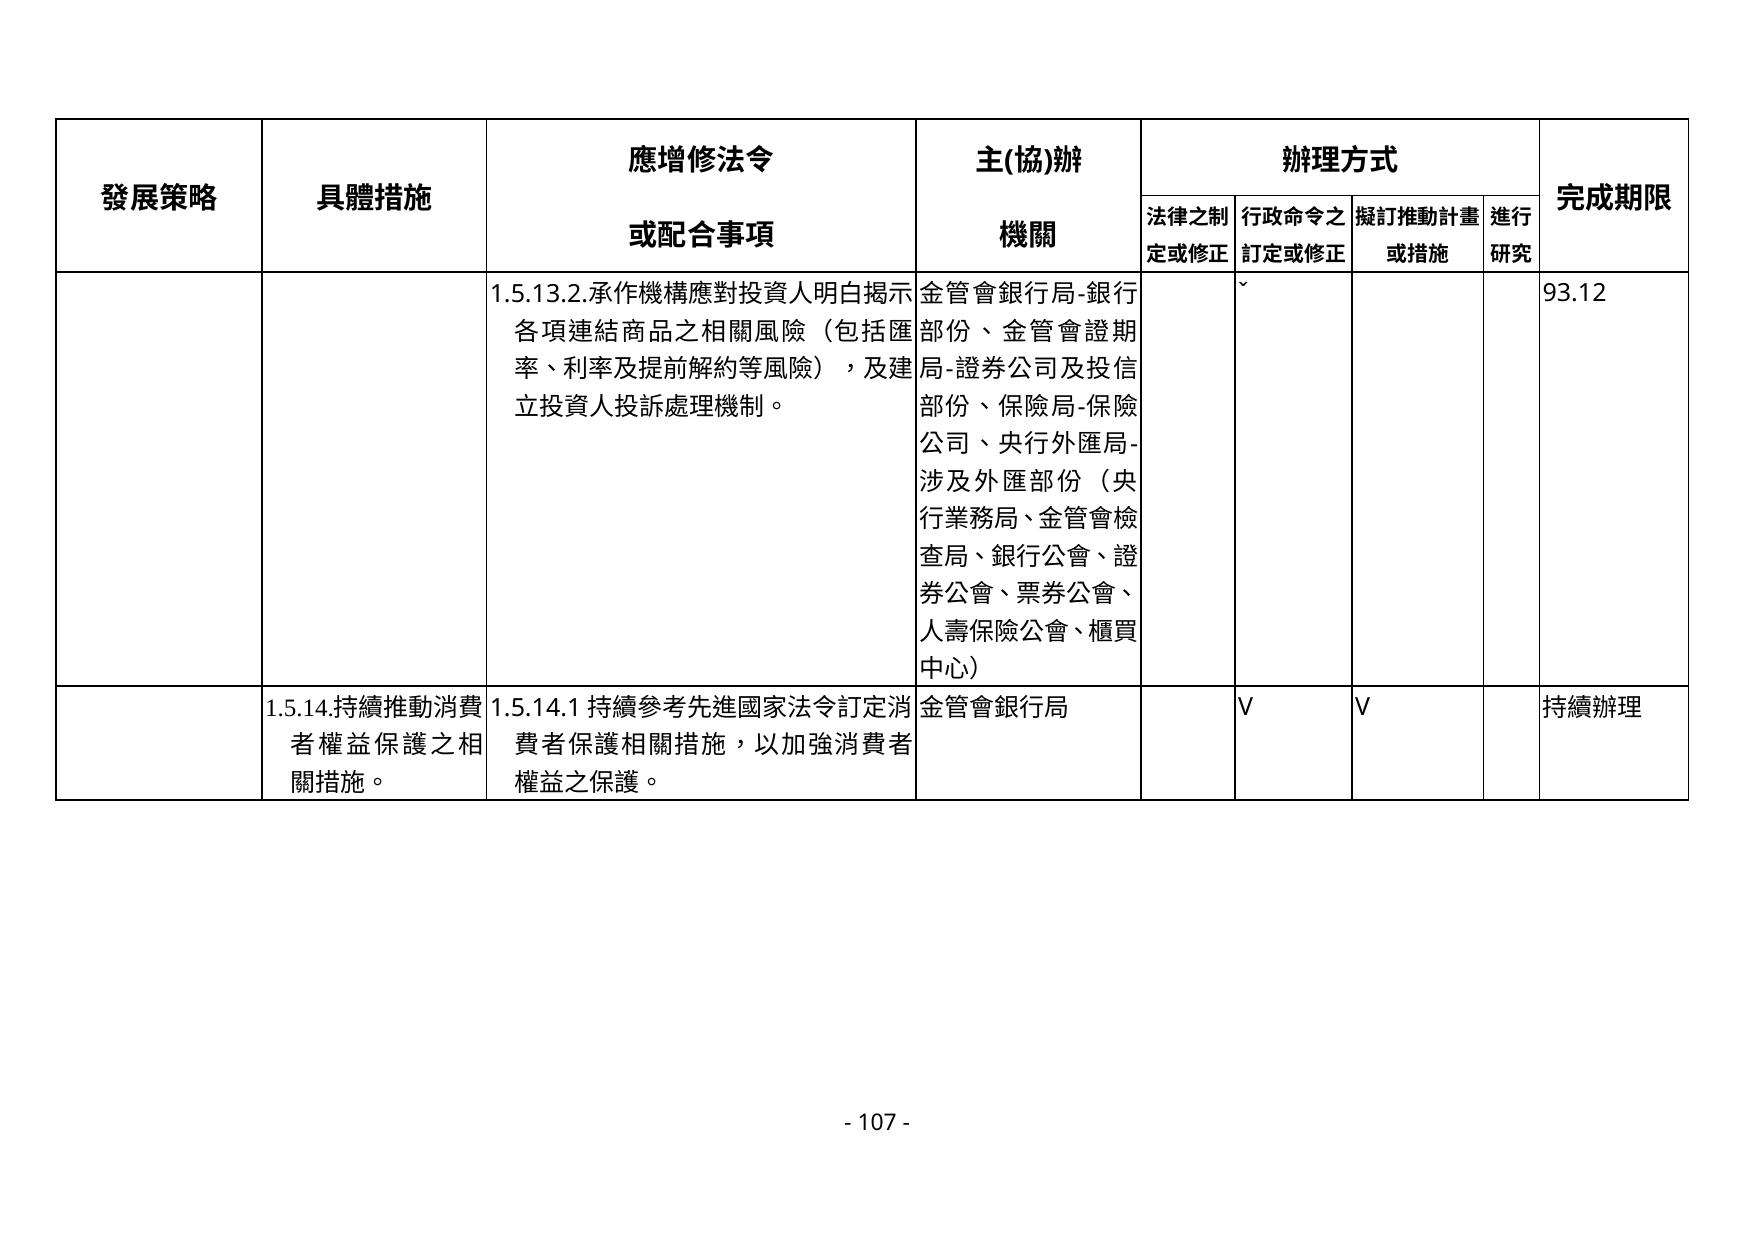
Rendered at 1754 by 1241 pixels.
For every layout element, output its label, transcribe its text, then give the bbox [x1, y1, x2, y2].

table_cell [57, 273, 261, 685]
table_cell 進行 研究 [1484, 196, 1539, 271]
table_cell [57, 687, 261, 799]
table_cell 行政命令之訂定或修正 [1236, 196, 1351, 271]
table_cell V [1236, 687, 1351, 799]
table_cell V [1353, 687, 1483, 799]
table_cell 金管會銀行局 [917, 687, 1140, 799]
table_cell 1.5.14.持續推動消費者權益保護之相關措施。 [263, 687, 486, 799]
table_cell 1.5.13.2.承作機構應對投資人明白揭示各項連結商品之相關風險（包括匯率、利率及提前解約等風險），及建立投資人投訴處理機制。 [487, 273, 915, 685]
table_header 辦理方式 [1142, 120, 1539, 195]
table_header 發展策略 [57, 120, 261, 271]
table_cell [1484, 273, 1539, 685]
table_cell 持續辦理 [1540, 687, 1688, 799]
table_cell 擬訂推動計畫或措施 [1353, 196, 1483, 271]
table_cell [1142, 273, 1234, 685]
table_cell 93.12 [1540, 273, 1688, 685]
table_cell ˇ [1236, 273, 1351, 685]
table_header 應增修法令 或配合事項 [487, 120, 915, 271]
table_header 主(協)辦 機關 [917, 120, 1140, 271]
table_cell 1.5.14.1 持續參考先進國家法令訂定消費者保護相關措施，以加強消費者權益之保護。 [487, 687, 915, 799]
table_cell [263, 273, 486, 685]
table_cell [1353, 273, 1483, 685]
table_cell 金管會銀行局-銀行部份、金管會證期局-證券公司及投信部份、保險局-保險公司、央行外匯局-涉及外匯部份（央行業務局、金管會檢查局、銀行公會、證券公會、票券公會、人壽保險公會、櫃買中心） [917, 273, 1140, 685]
table_cell 法律之制定或修正 [1142, 196, 1234, 271]
table_header 具體措施 [263, 120, 486, 271]
table_header 完成期限 [1540, 120, 1688, 271]
table_cell [1142, 687, 1234, 799]
table_cell [1484, 687, 1539, 799]
